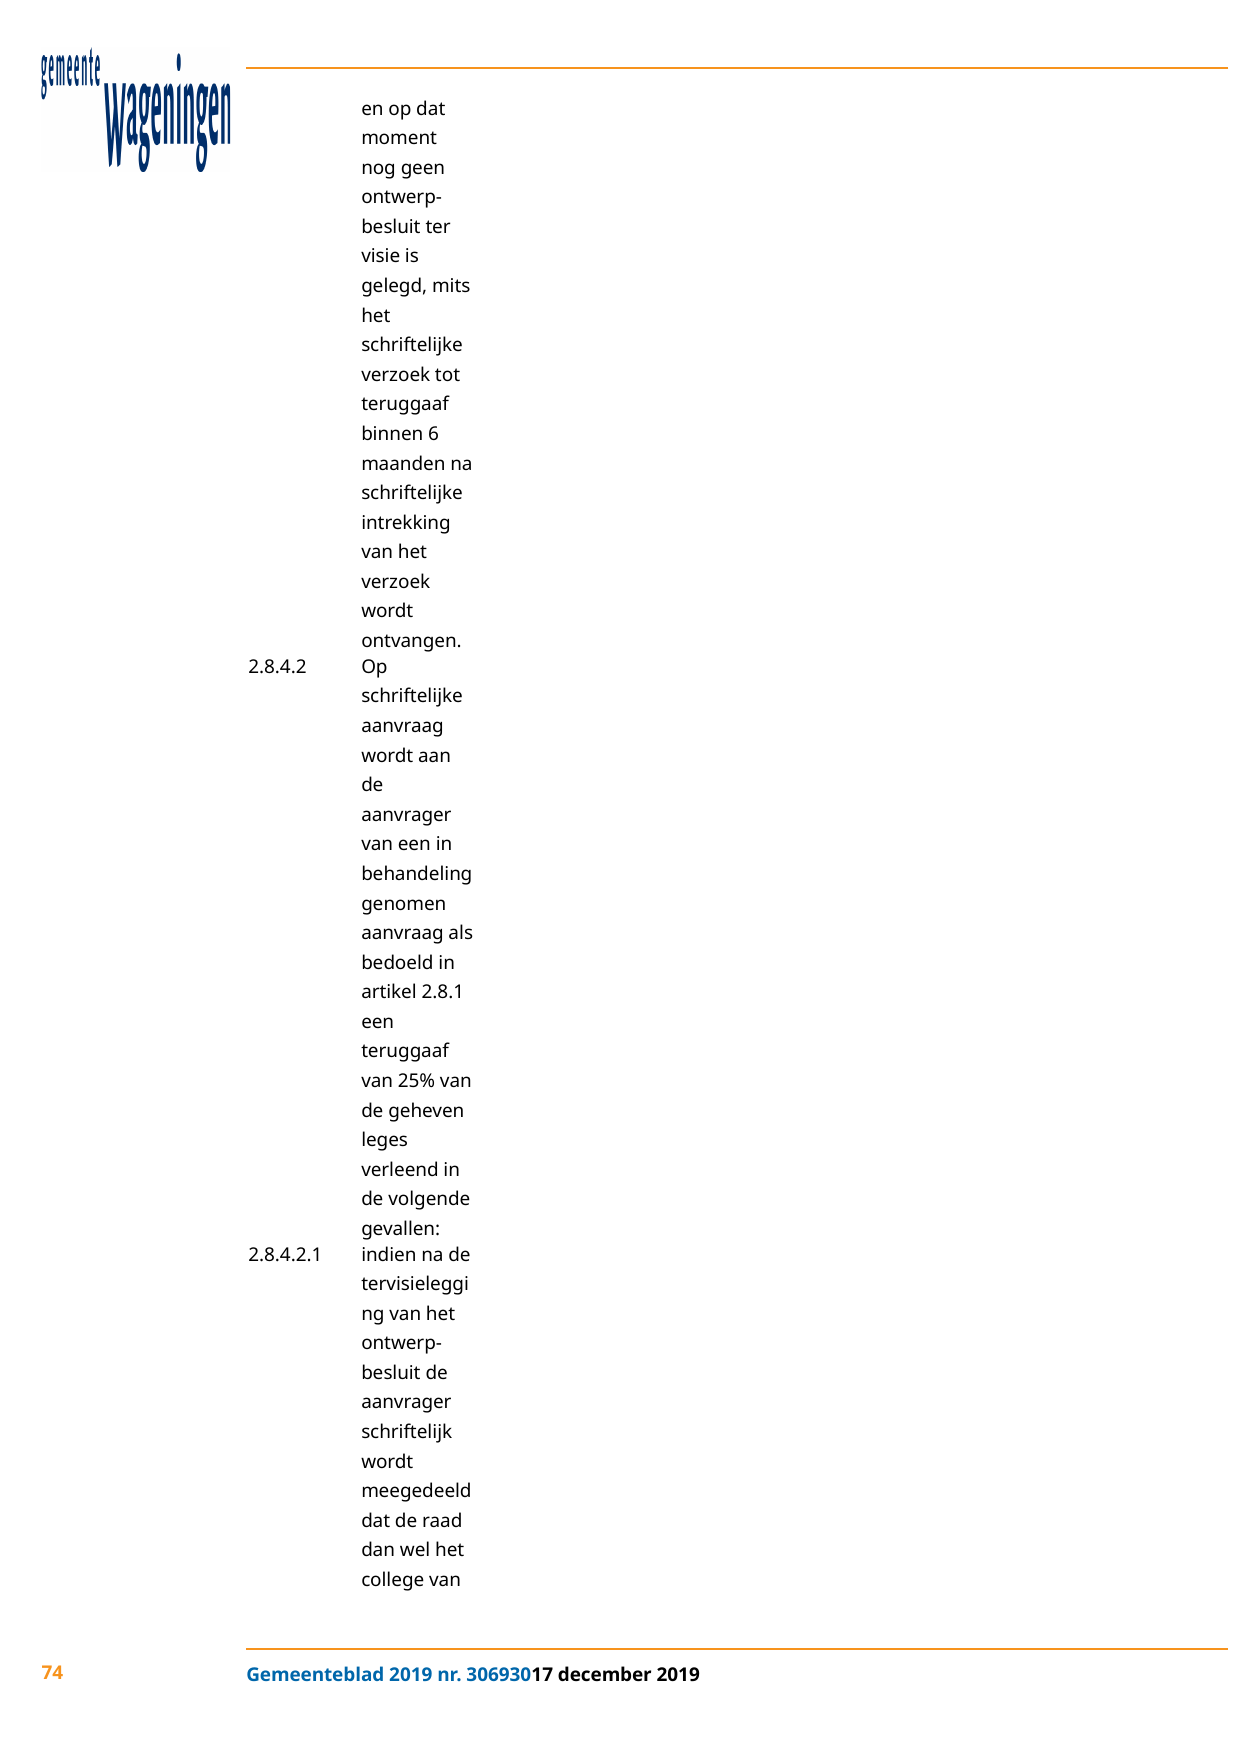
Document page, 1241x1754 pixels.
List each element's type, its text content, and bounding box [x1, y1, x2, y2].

table_cell 2.8.4.2.1 [248, 1241, 361, 1592]
table_cell [474, 653, 587, 1241]
picture [41, 47, 231, 172]
table_cell indien na de tervisielegging van het ontwerp- besluit de aanvrager schriftelijk wordt meegedeeld dat de raad dan wel het college van [361, 1241, 474, 1592]
table_cell [587, 653, 700, 1241]
table_cell [248, 95, 361, 653]
table_cell 2.8.4.2 [248, 653, 361, 1241]
table_cell [587, 1241, 700, 1592]
table_cell [587, 95, 700, 653]
table_cell [474, 95, 587, 653]
table_cell [474, 1241, 587, 1592]
table_cell Op schriftelijke aanvraag wordt aan de aanvrager van een in behandeling genomen aanvraag als bedoeld in artikel 2.8.1 een teruggaaf van 25% van de geheven leges verleend in de volgende gevallen: [361, 653, 474, 1241]
table_cell en op dat moment nog geen ontwerp- besluit ter visie is gelegd, mits het schriftelijke verzoek tot teruggaaf binnen 6 maanden na schriftelijke intrekking van het verzoek wordt ontvangen. [361, 95, 474, 653]
